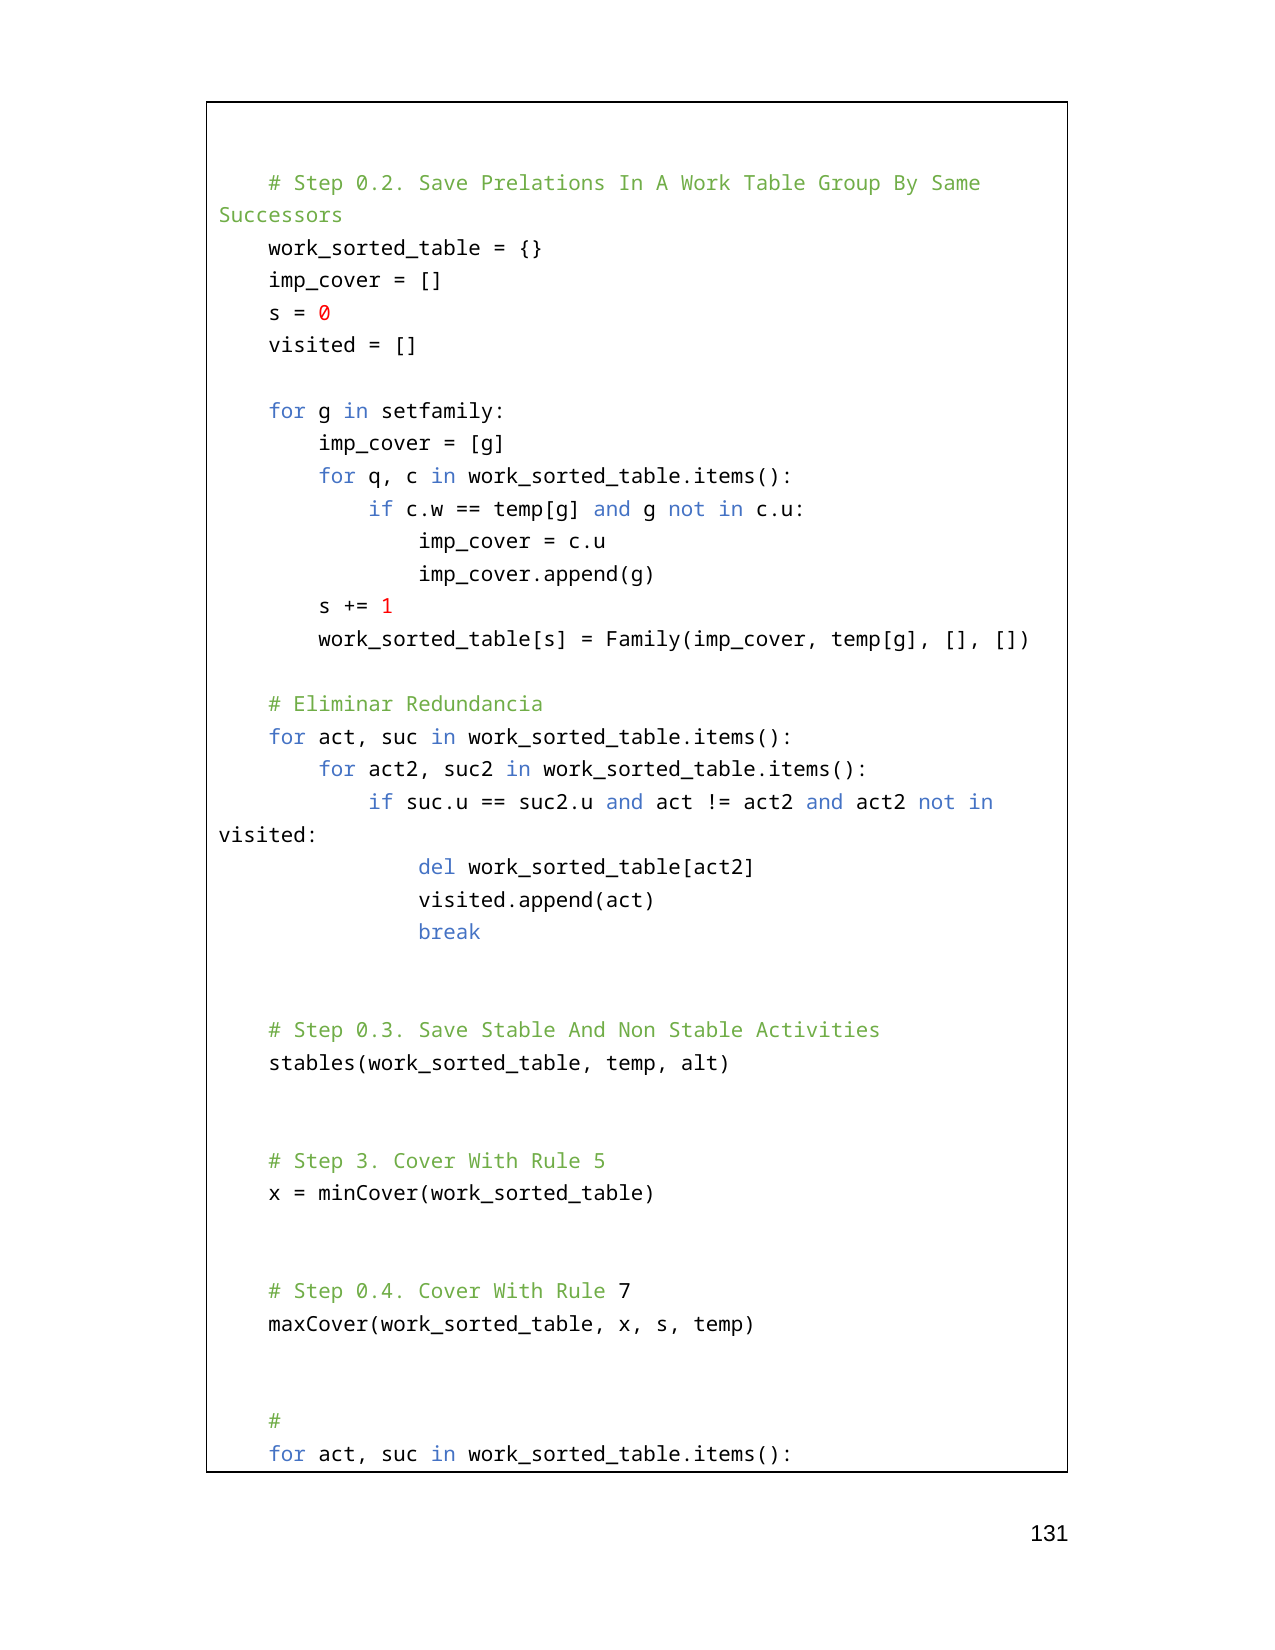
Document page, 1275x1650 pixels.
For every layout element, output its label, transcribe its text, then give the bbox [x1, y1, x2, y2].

table_header # Step 0.2. Save Prelations In A Work Table Group By Same Successors work_sorted_table = {} imp_cover = [] s = 0 visited = [] for g in setfamily: imp_cover = [g] for q, c in work_sorted_table.items(): if c.w == temp[g] and g not in c.u: imp_cover = c.u imp_cover.append(g) s += 1 work_sorted_table[s] = Family(imp_cover, temp[g], [], []) # Eliminar Redundancia for act, suc in work_sorted_table.items(): for act2, suc2 in work_sorted_table.items(): if suc.u == suc2.u and act != act2 and act2 not in visited: del work_sorted_table[act2] visited.append(act) break # Step 0.3. Save Stable And Non Stable Activities stables(work_sorted_table, temp, alt) # Step 3. Cover With Rule 5 x = minCover(work_sorted_table) # Step 0.4. Cover With Rule 7 maxCover(work_sorted_table, x, s, temp) # for act, suc in work_sorted_table.items(): [207, 103, 1067, 1471]
